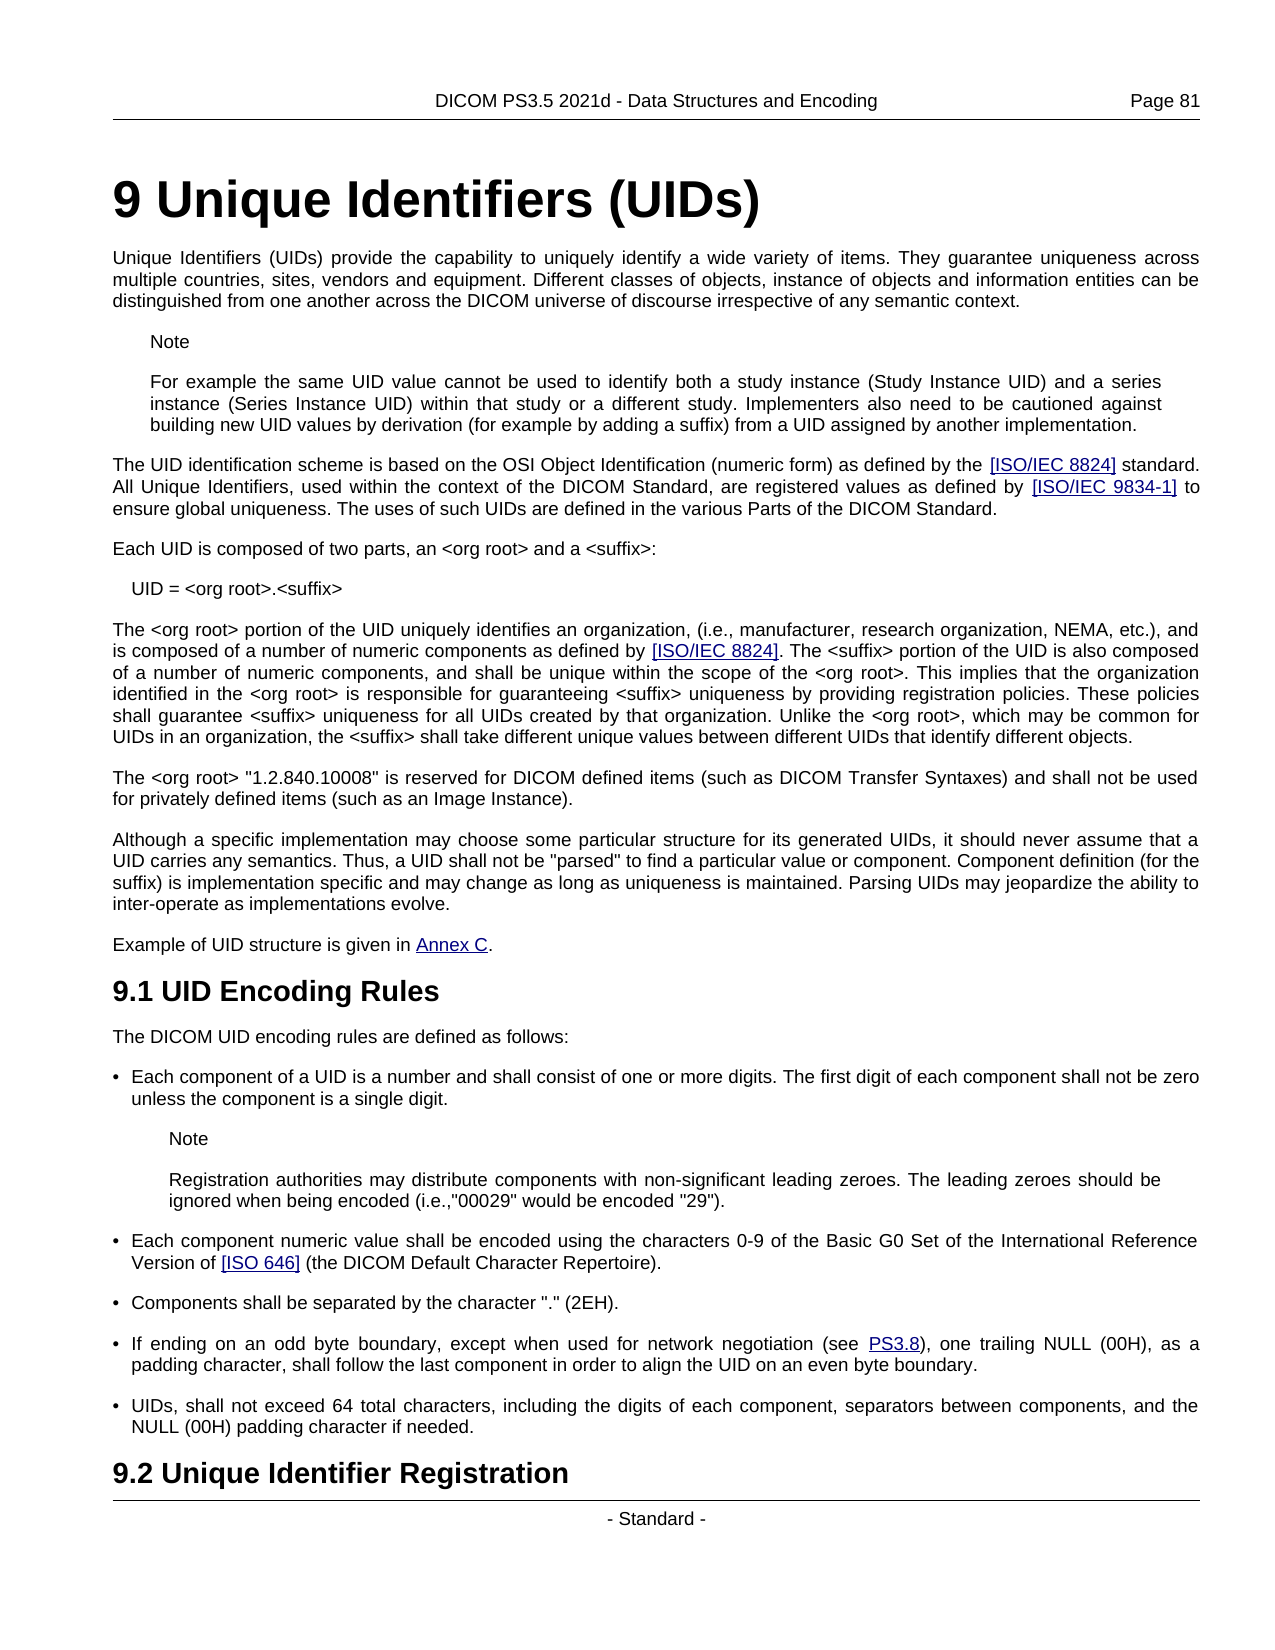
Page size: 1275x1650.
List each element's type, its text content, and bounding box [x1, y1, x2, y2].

text 9.2 Unique Identifier Registration [112, 1456, 1200, 1490]
text • If ending on an odd byte boundary, except when used for network negotiation (see PS3.8), one trailing NULL (00H), as a padding character, shall follow the last component in order to align the UID on an even byte boundary. [112, 1332, 1200, 1376]
text Note [169, 1128, 1162, 1150]
text • UIDs, shall not exceed 64 total characters, including the digits of each component, separators between components, and the NULL (00H) padding character if needed. [112, 1394, 1200, 1437]
text Although a specific implementation may choose some particular structure for its generated UIDs, it should never assume that a UID carries any semantics. Thus, a UID shall not be "parsed" to find a particular value or component. Component definition (for the suffix) is implementation specific and may change as long as uniqueness is maintained. Parsing UIDs may jeopardize the ability to inter-operate as implementations evolve. [112, 828, 1200, 914]
text • Each component numeric value shall be encoded using the characters 0-9 of the Basic G0 Set of the International Reference Version of [ISO 646] (the DICOM Default Character Repertoire). [112, 1230, 1200, 1273]
text Example of UID structure is given in Annex C. [112, 933, 1200, 955]
text UID = <org root>.<suffix> [131, 578, 1200, 599]
text Registration authorities may distribute components with non-significant leading zeroes. The leading zeroes should be ignored when being encoded (i.e.,"00029" would be encoded "29"). [169, 1168, 1162, 1212]
text The <org root> "1.2.840.10008" is reserved for DICOM defined items (such as DICOM Transfer Syntaxes) and shall not be used for privately defined items (such as an Image Instance). [112, 766, 1200, 809]
text The UID identification scheme is based on the OSI Object Identification (numeric form) as defined by the [ISO/IEC 8824] standard. All Unique Identifiers, used within the context of the DICOM Standard, are registered values as defined by [ISO/IEC 9834-1] to ensure global uniqueness. The uses of such UIDs are defined in the various Parts of the DICOM Standard. [112, 454, 1200, 519]
text • Components shall be separated by the character "." (2EH). [112, 1292, 1200, 1314]
text The <org root> portion of the UID uniquely identifies an organization, (i.e., manufacturer, research organization, NEMA, etc.), and is composed of a number of numeric components as defined by [ISO/IEC 8824]. The <suffix> portion of the UID is also composed of a number of numeric components, and shall be unique within the scope of the <org root>. This implies that the organization identified in the <org root> is responsible for guaranteeing <suffix> uniqueness by providing registration policies. These policies shall guarantee <suffix> uniqueness for all UIDs created by that organization. Unlike the <org root>, which may be common for UIDs in an organization, the <suffix> shall take different unique values between different UIDs that identify different objects. [112, 618, 1200, 748]
text For example the same UID value cannot be used to identify both a study instance (Study Instance UID) and a series instance (Series Instance UID) within that study or a different study. Implementers also need to be cautioned against building new UID values by derivation (for example by adding a suffix) from a UID assigned by another implementation. [150, 371, 1162, 436]
text Unique Identifiers (UIDs) provide the capability to uniquely identify a wide variety of items. They guarantee uniqueness across multiple countries, sites, vendors and equipment. Different classes of objects, instance of objects and information entities can be distinguished from one another across the DICOM universe of discourse irrespective of any semantic context. [112, 247, 1200, 312]
text 9.1 UID Encoding Rules [112, 974, 1200, 1007]
text Note [150, 331, 1162, 352]
text 9 Unique Identifiers (UIDs) [112, 169, 1200, 228]
text The DICOM UID encoding rules are defined as follows: [112, 1026, 1200, 1047]
text Each UID is composed of two parts, an <org root> and a <suffix>: [112, 538, 1200, 559]
text • Each component of a UID is a number and shall consist of one or more digits. The first digit of each component shall not be zero unless the component is a single digit. [112, 1066, 1200, 1109]
